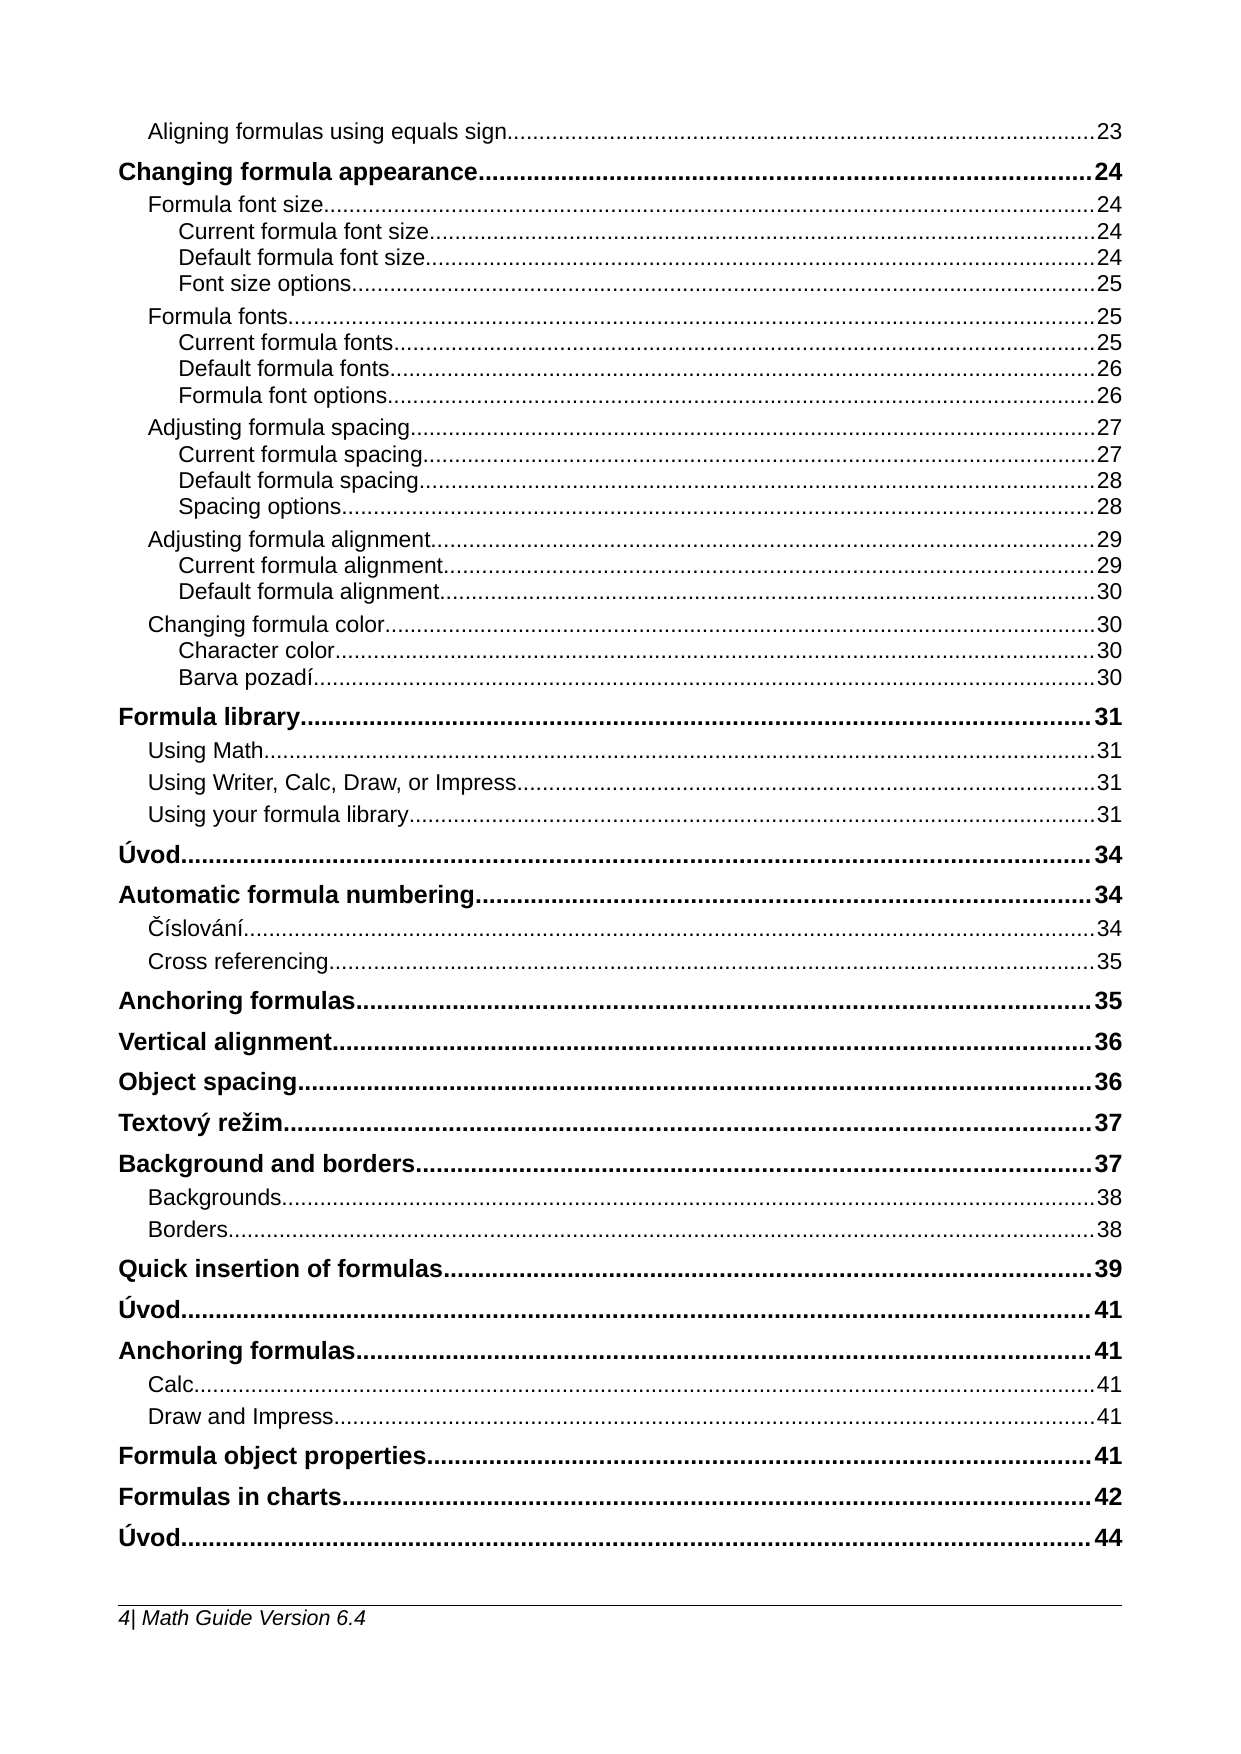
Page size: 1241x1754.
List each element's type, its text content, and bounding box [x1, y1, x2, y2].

text Default formula alignment 30 [178, 578, 1122, 605]
text Formula fonts 25 [148, 303, 1122, 329]
text Calc 41 [148, 1371, 1122, 1397]
text Anchoring formulas 41 [118, 1336, 1122, 1364]
text Default formula font size 24 [178, 244, 1122, 270]
text Adjusting formula alignment 29 [148, 526, 1122, 552]
text Current formula fonts 25 [178, 329, 1122, 355]
text Automatic formula numbering 34 [118, 880, 1122, 909]
text Cross referencing 35 [148, 948, 1122, 974]
text Úvod 34 [118, 840, 1122, 868]
text Default formula fonts 26 [178, 355, 1122, 382]
text Draw and Impress 41 [148, 1403, 1122, 1429]
text Formula library 31 [118, 702, 1122, 731]
text Current formula spacing 27 [178, 441, 1122, 467]
text Formula font options 26 [178, 382, 1122, 408]
text Vertical alignment 36 [118, 1027, 1122, 1055]
text Current formula font size 24 [178, 218, 1122, 244]
text Using Writer, Calc, Draw, or Impress 31 [148, 769, 1122, 795]
text Current formula alignment 29 [178, 552, 1122, 578]
text Character color 30 [178, 637, 1122, 663]
text Aligning formulas using equals sign 23 [148, 118, 1122, 144]
text Formula font size 24 [148, 191, 1122, 218]
text Adjusting formula spacing 27 [148, 414, 1122, 441]
text Font size options 25 [178, 270, 1122, 297]
text Číslování 34 [148, 915, 1122, 942]
text Changing formula appearance 24 [118, 156, 1122, 185]
text Úvod 44 [118, 1523, 1122, 1552]
text Using your formula library 31 [148, 801, 1122, 828]
text Barva pozadí 30 [178, 663, 1122, 690]
text Object spacing 36 [118, 1067, 1122, 1096]
text Formula object properties 41 [118, 1441, 1122, 1470]
text Quick insertion of formulas 39 [118, 1254, 1122, 1283]
text Background and borders 37 [118, 1149, 1122, 1178]
text Spacing options 28 [178, 493, 1122, 519]
text Backgrounds 38 [148, 1184, 1122, 1210]
text Borders 38 [148, 1216, 1122, 1242]
text Textový režim 37 [118, 1108, 1122, 1137]
text Formulas in charts 42 [118, 1482, 1122, 1511]
text Using Math 31 [148, 737, 1122, 763]
text Changing formula color 30 [148, 611, 1122, 637]
text Default formula spacing 28 [178, 467, 1122, 493]
text Úvod 41 [118, 1295, 1122, 1324]
text Anchoring formulas 35 [118, 986, 1122, 1015]
